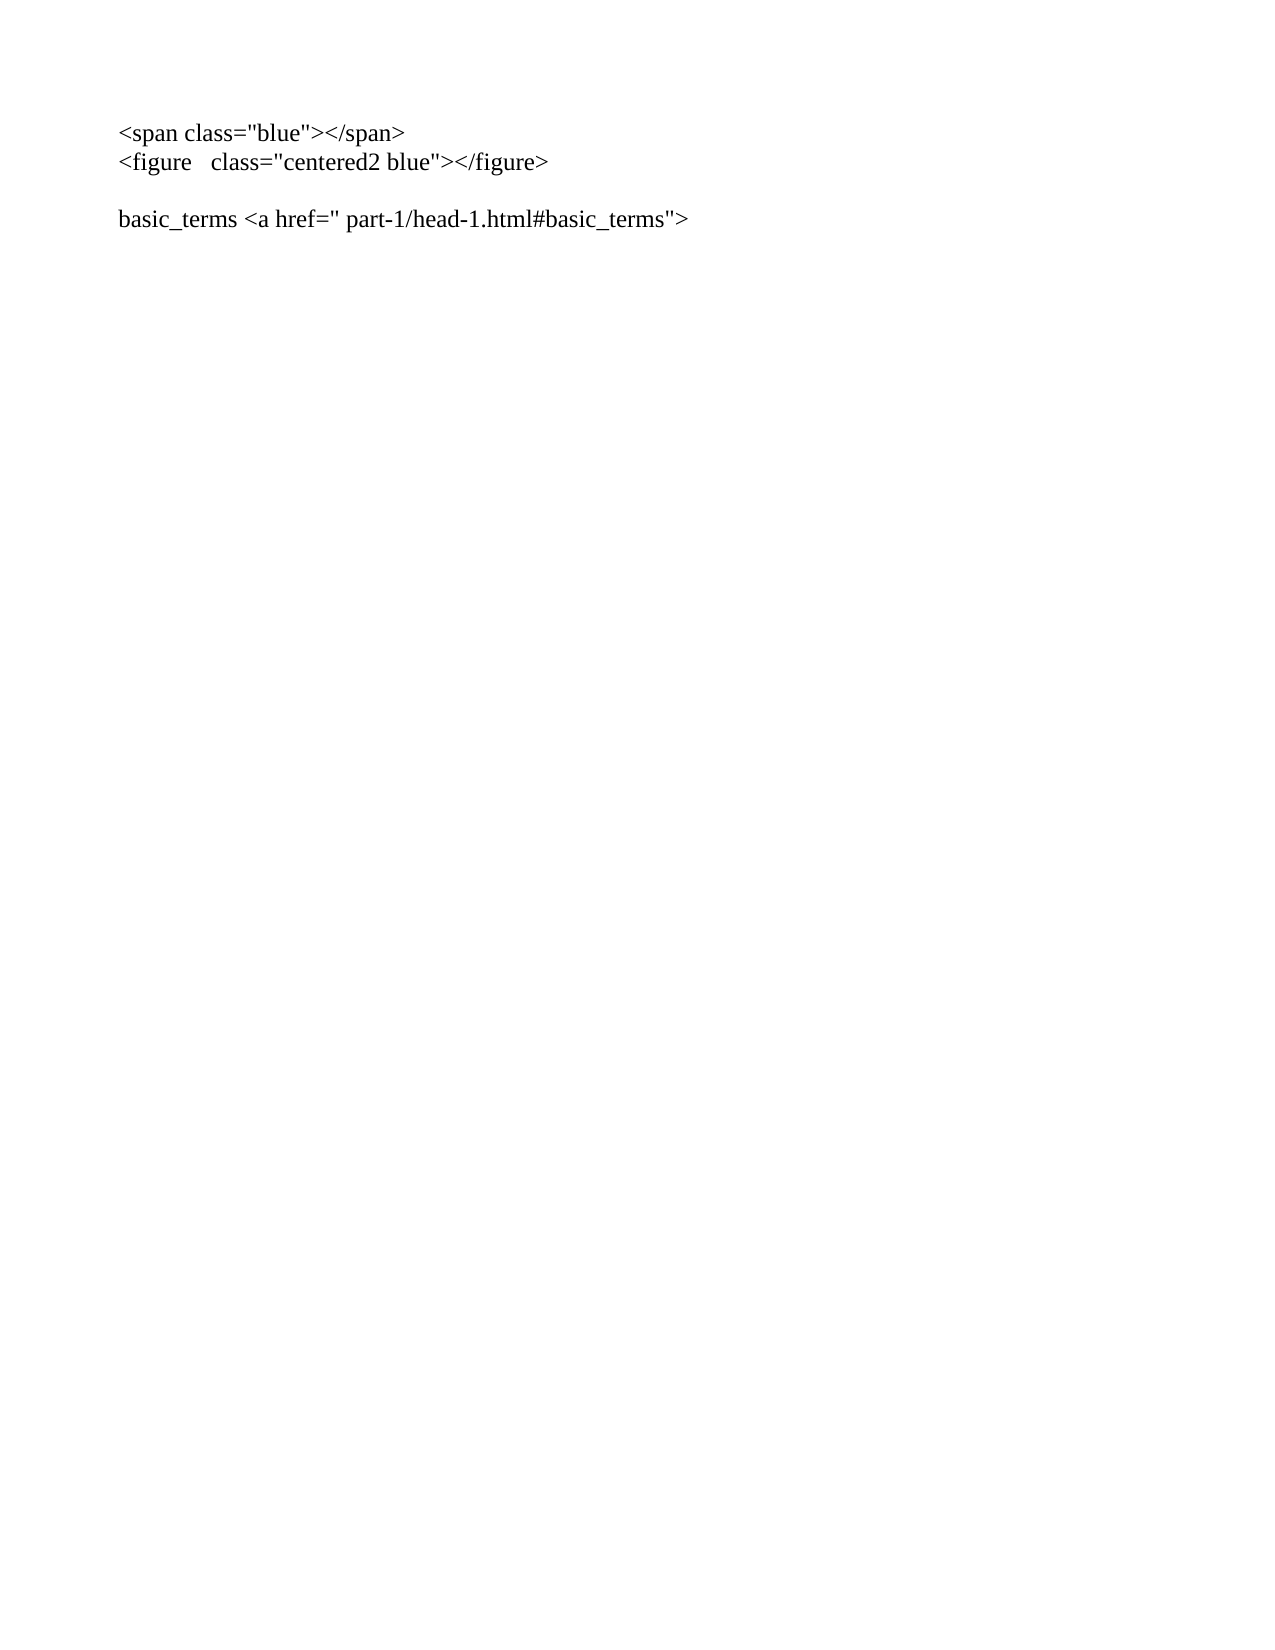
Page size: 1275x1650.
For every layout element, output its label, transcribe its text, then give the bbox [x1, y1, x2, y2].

text <figure class="centered2 blue"></figure> [118, 147, 1157, 176]
text <span class="blue"></span> [118, 118, 1157, 147]
text basic_terms <a href=" part-1/head-1.html#basic_terms"> [118, 204, 1157, 233]
